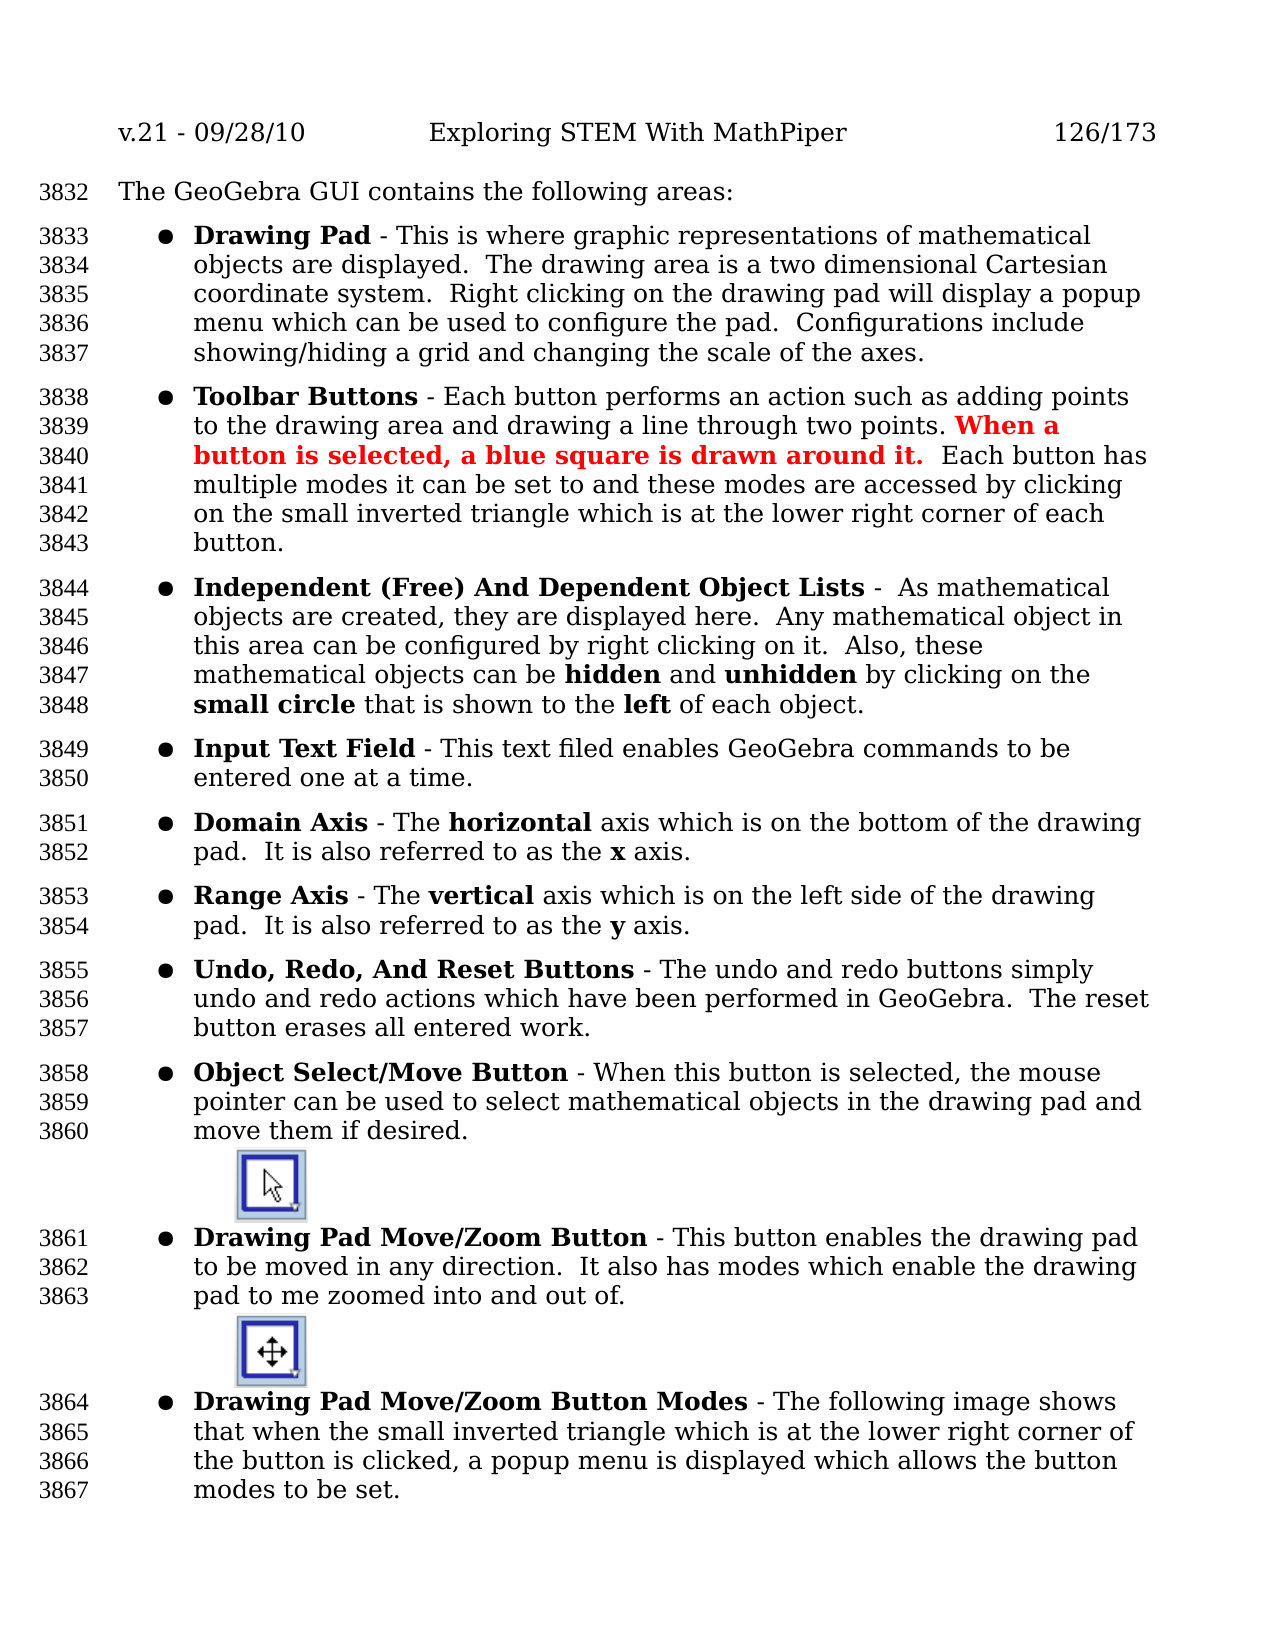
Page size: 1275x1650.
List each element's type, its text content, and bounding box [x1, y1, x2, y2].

list Drawing Pad Move/Zoom Button - This button enables the drawing pad to be moved in any direction. It also has modes which enable the drawing pad to me zoomed into and out of. [156, 1220, 1157, 1310]
list Independent (Free) And Dependent Object Lists - As mathematical objects are created, they are displayed here. Any mathematical object in this area can be configured by right clicking on it. Also, these mathematical objects can be hidden and unhidden by clicking on the small circle that is shown to the left of each object. [156, 573, 1157, 719]
list Domain Axis - The horizontal axis which is on the bottom of the drawing pad. It is also referred to as the x axis. [156, 808, 1157, 866]
picture [234, 1147, 308, 1223]
list Undo, Redo, And Reset Buttons - The undo and redo buttons simply undo and redo actions which have been performed in GeoGebra. The reset button erases all entered work. [156, 955, 1157, 1043]
list Object Select/Move Button - When this button is selected, the mouse pointer can be used to select mathematical objects in the drawing pad and move them if desired. [156, 1058, 1157, 1146]
list Drawing Pad Move/Zoom Button Modes - The following image shows that when the small inverted triangle which is at the lower right corner of the button is clicked, a popup menu is displayed which allows the button modes to be set. [156, 1385, 1157, 1504]
list Toolbar Buttons - Each button performs an action such as adding points to the drawing area and drawing a line through two points. When a button is selected, a blue square is drawn around it. Each button has multiple modes it can be set to and these modes are accessed by clicking on the small inverted triangle which is at the lower right corner of each button. [156, 382, 1157, 558]
list Input Text Field - This text filed enables GeoGebra commands to be entered one at a time. [156, 734, 1157, 793]
list Range Axis - The vertical axis which is on the left side of the drawing pad. It is also referred to as the y axis. [156, 881, 1157, 940]
list Drawing Pad - This is where graphic representations of mathematical objects are displayed. The drawing area is a two dimensional Cartesian coordinate system. Right clicking on the drawing pad will display a popup menu which can be used to configure the pad. Configurations include showing/hiding a grid and changing the scale of the axes. [156, 221, 1157, 367]
text The GeoGebra GUI contains the following areas: [118, 177, 1157, 206]
picture [234, 1313, 308, 1388]
